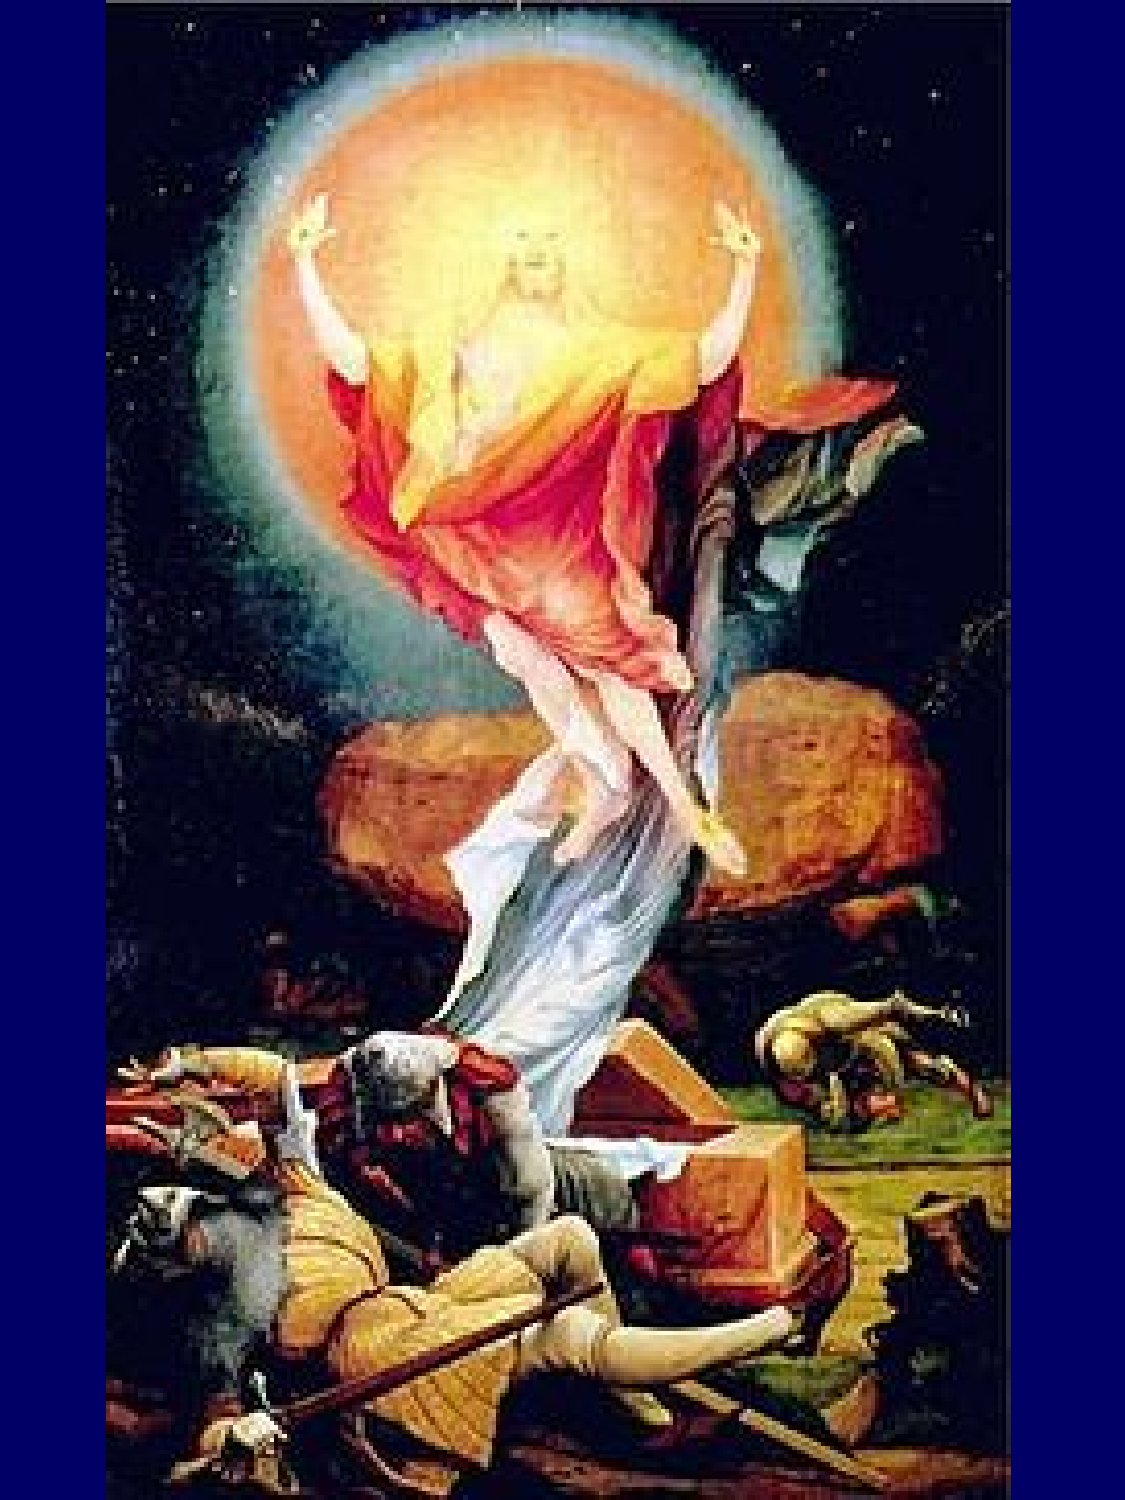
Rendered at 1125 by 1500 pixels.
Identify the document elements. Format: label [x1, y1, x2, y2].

picture [106, 0, 1011, 1500]
